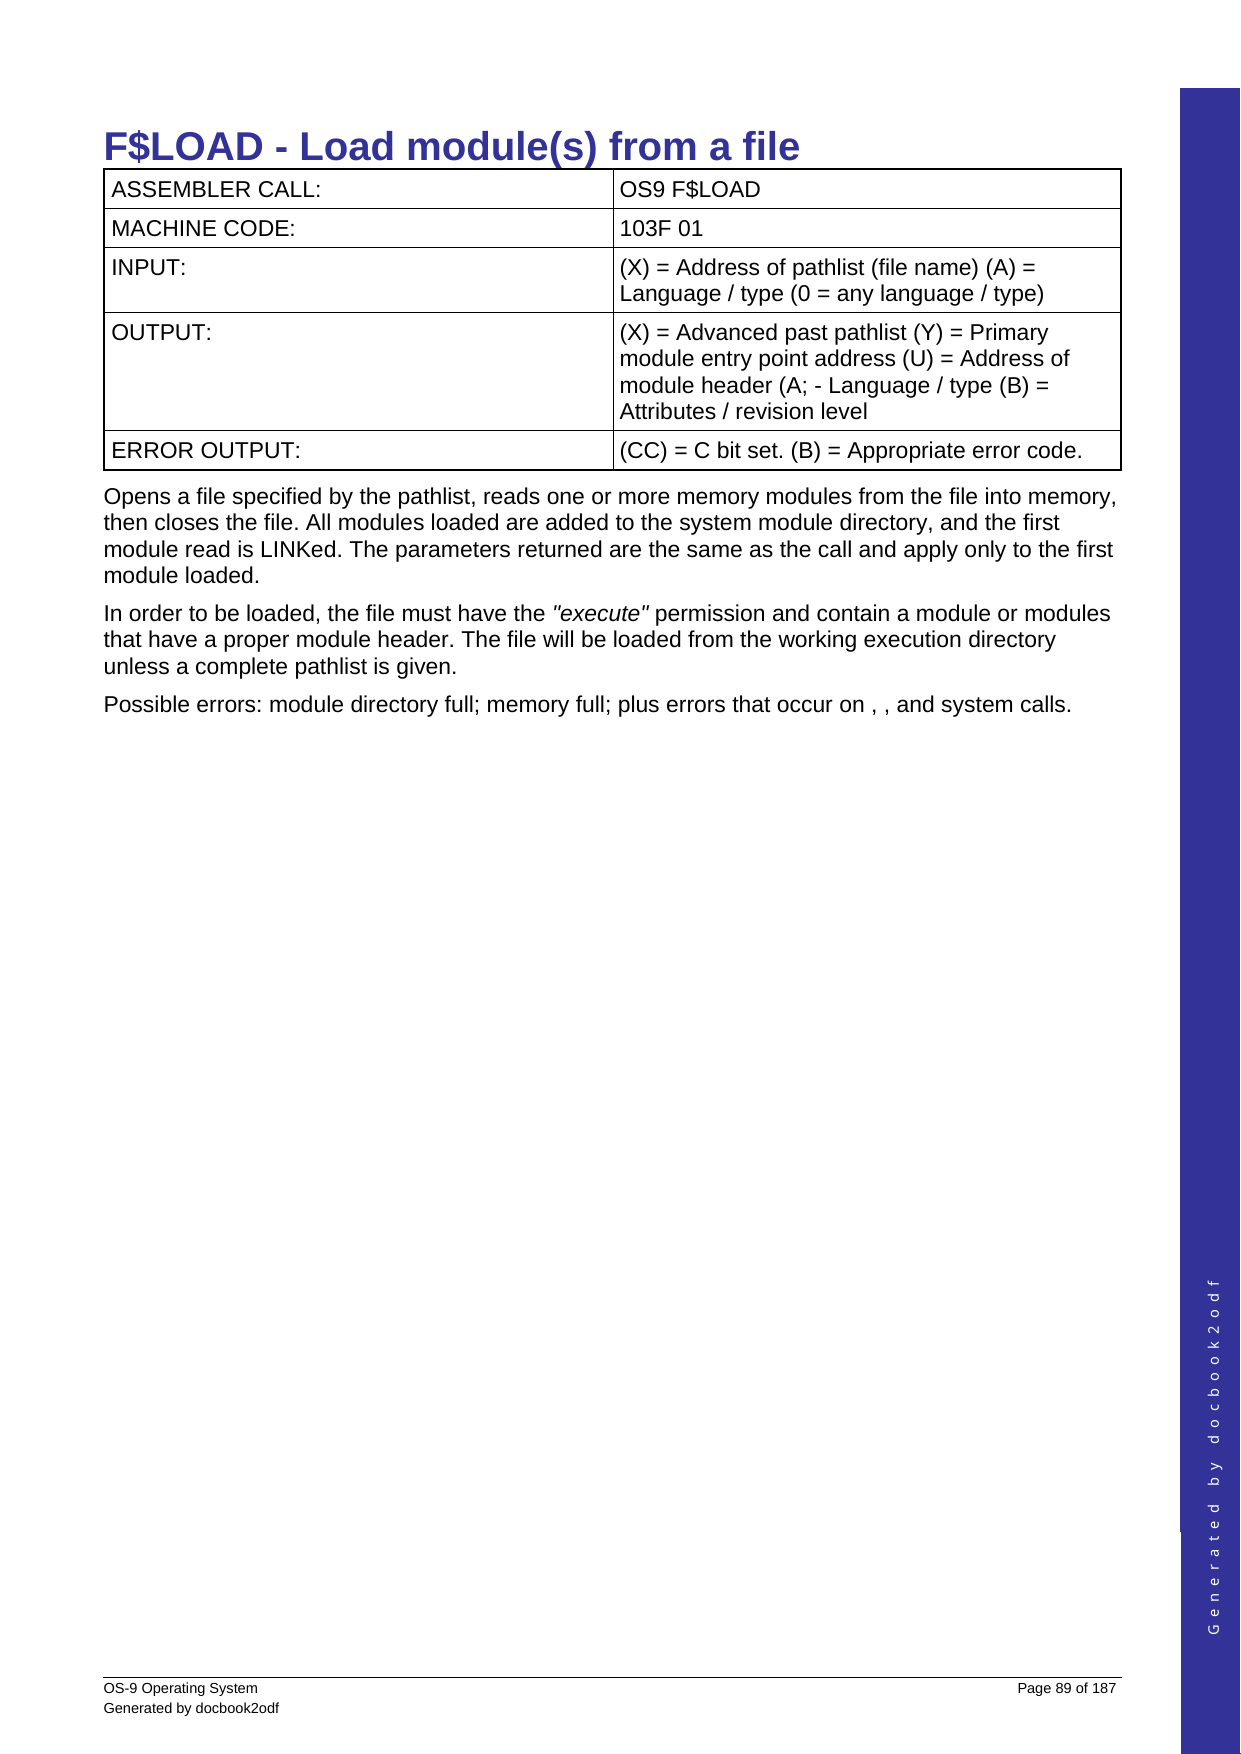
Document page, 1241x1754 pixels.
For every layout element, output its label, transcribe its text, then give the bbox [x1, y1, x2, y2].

table_cell 103F 01 [614, 209, 1120, 247]
table_header OS9 F$LOAD [614, 170, 1120, 208]
text Possible errors: module directory full; memory full; plus errors that occur on , , and system calls. [103, 691, 1122, 717]
table_header ASSEMBLER CALL: [105, 170, 613, 208]
subtitle F$LOAD - Load module(s) from a file [103, 122, 1122, 168]
text In order to be loaded, the file must have the "execute" permission and contain a module or modules that have a proper module header. The file will be loaded from the working execution directory unless a complete pathlist is given. [103, 600, 1122, 679]
text Opens a file specified by the pathlist, reads one or more memory modules from the file into memory, then closes the file. All modules loaded are added to the system module directory, and the first module read is LINKed. The parameters returned are the same as the call and apply only to the first module loaded. [103, 483, 1122, 588]
table_cell (X) = Address of pathlist (file name) (A) = Language / type (0 = any language / type) [614, 248, 1120, 312]
table_cell OUTPUT: [105, 313, 613, 430]
table_cell (X) = Advanced past pathlist (Y) = Primary module entry point address (U) = Address of module header (A; - Language / type (B) = Attributes / revision level [614, 313, 1120, 430]
table_cell ERROR OUTPUT: [105, 431, 613, 469]
table_cell (CC) = C bit set. (B) = Appropriate error code. [614, 431, 1120, 469]
table_cell MACHINE CODE: [105, 209, 613, 247]
table_cell INPUT: [105, 248, 613, 312]
